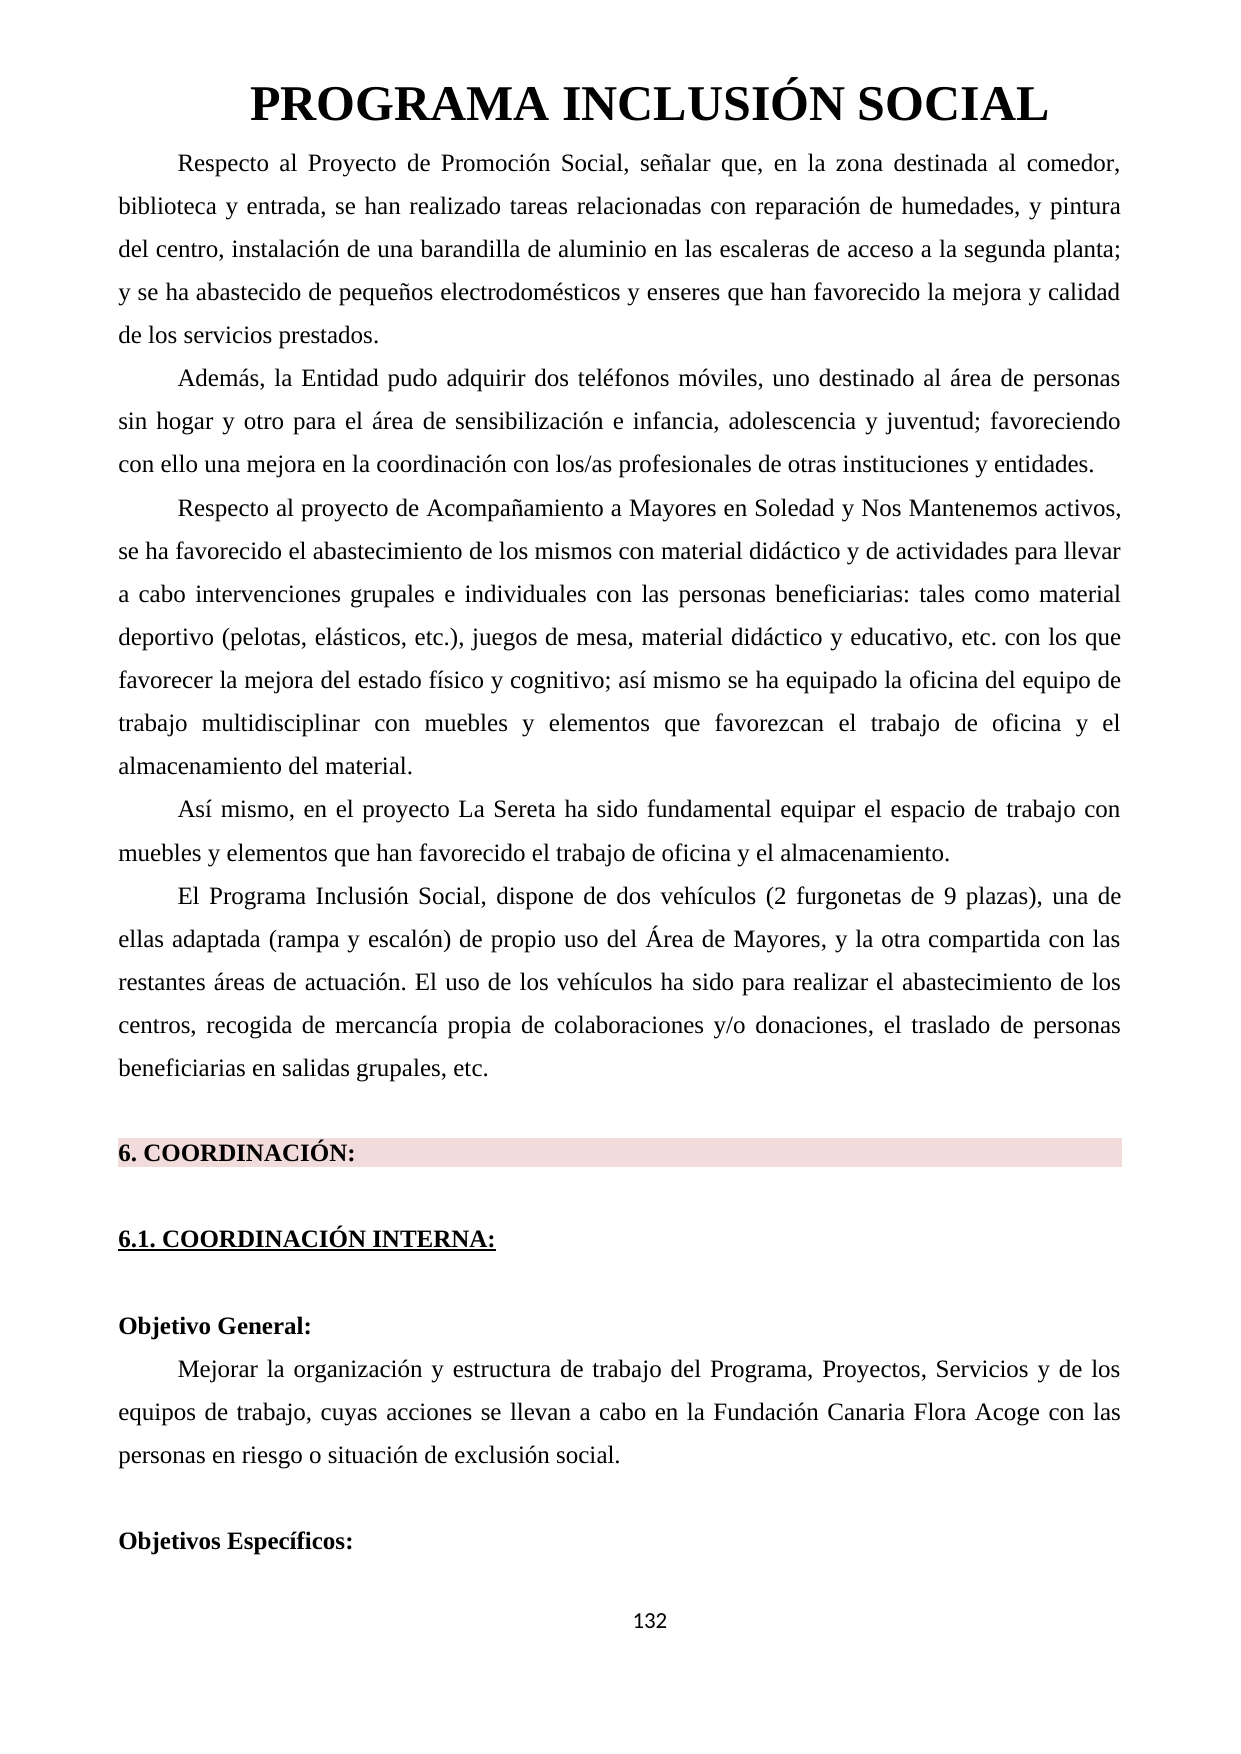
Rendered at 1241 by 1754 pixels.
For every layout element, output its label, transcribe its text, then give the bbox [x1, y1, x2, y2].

text Además, la Entidad pudo adquirir dos teléfonos móviles, uno destinado al área de personas sin hogar y otro para el área de sensibilización e infancia, adolescencia y juventud; favoreciendo con ello una mejora en la coordinación con los/as profesionales de otras instituciones y entidades. [118, 363, 1122, 478]
text 6. COORDINACIÓN: [118, 1138, 1122, 1167]
text Así mismo, en el proyecto La Sereta ha sido fundamental equipar el espacio de trabajo con muebles y elementos que han favorecido el trabajo de oficina y el almacenamiento. [118, 794, 1122, 866]
text Respecto al proyecto de Acompañamiento a Mayores en Soledad y Nos Mantenemos activos, se ha favorecido el abastecimiento de los mismos con material didáctico y de actividades para llevar a cabo intervenciones grupales e individuales con las personas beneficiarias: tales como material deportivo (pelotas, elásticos, etc.), juegos de mesa, material didáctico y educativo, etc. con los que favorecer la mejora del estado físico y cognitivo; así mismo se ha equipado la oficina del equipo de trabajo multidisciplinar con muebles y elementos que favorezcan el trabajo de oficina y el almacenamiento del material. [118, 493, 1122, 780]
text 6.1. COORDINACIÓN INTERNA: [118, 1224, 1122, 1253]
text Objetivos Específicos: [118, 1526, 1122, 1555]
text El Programa Inclusión Social, dispone de dos vehículos (2 furgonetas de 9 plazas), una de ellas adaptada (rampa y escalón) de propio uso del Área de Mayores, y la otra compartida con las restantes áreas de actuación. El uso de los vehículos ha sido para realizar el abastecimiento de los centros, recogida de mercancía propia de colaboraciones y/o donaciones, el traslado de personas beneficiarias en salidas grupales, etc. [118, 881, 1122, 1082]
text Objetivo General: [118, 1311, 1122, 1339]
text Mejorar la organización y estructura de trabajo del Programa, Proyectos, Servicios y de los equipos de trabajo, cuyas acciones se llevan a cabo en la Fundación Canaria Flora Acoge con las personas en riesgo o situación de exclusión social. [118, 1354, 1122, 1469]
text Respecto al Proyecto de Promoción Social, señalar que, en la zona destinada al comedor, biblioteca y entrada, se han realizado tareas relacionadas con reparación de humedades, y pintura del centro, instalación de una barandilla de aluminio en las escaleras de acceso a la segunda planta; y se ha abastecido de pequeños electrodomésticos y enseres que han favorecido la mejora y calidad de los servicios prestados. [118, 148, 1122, 349]
